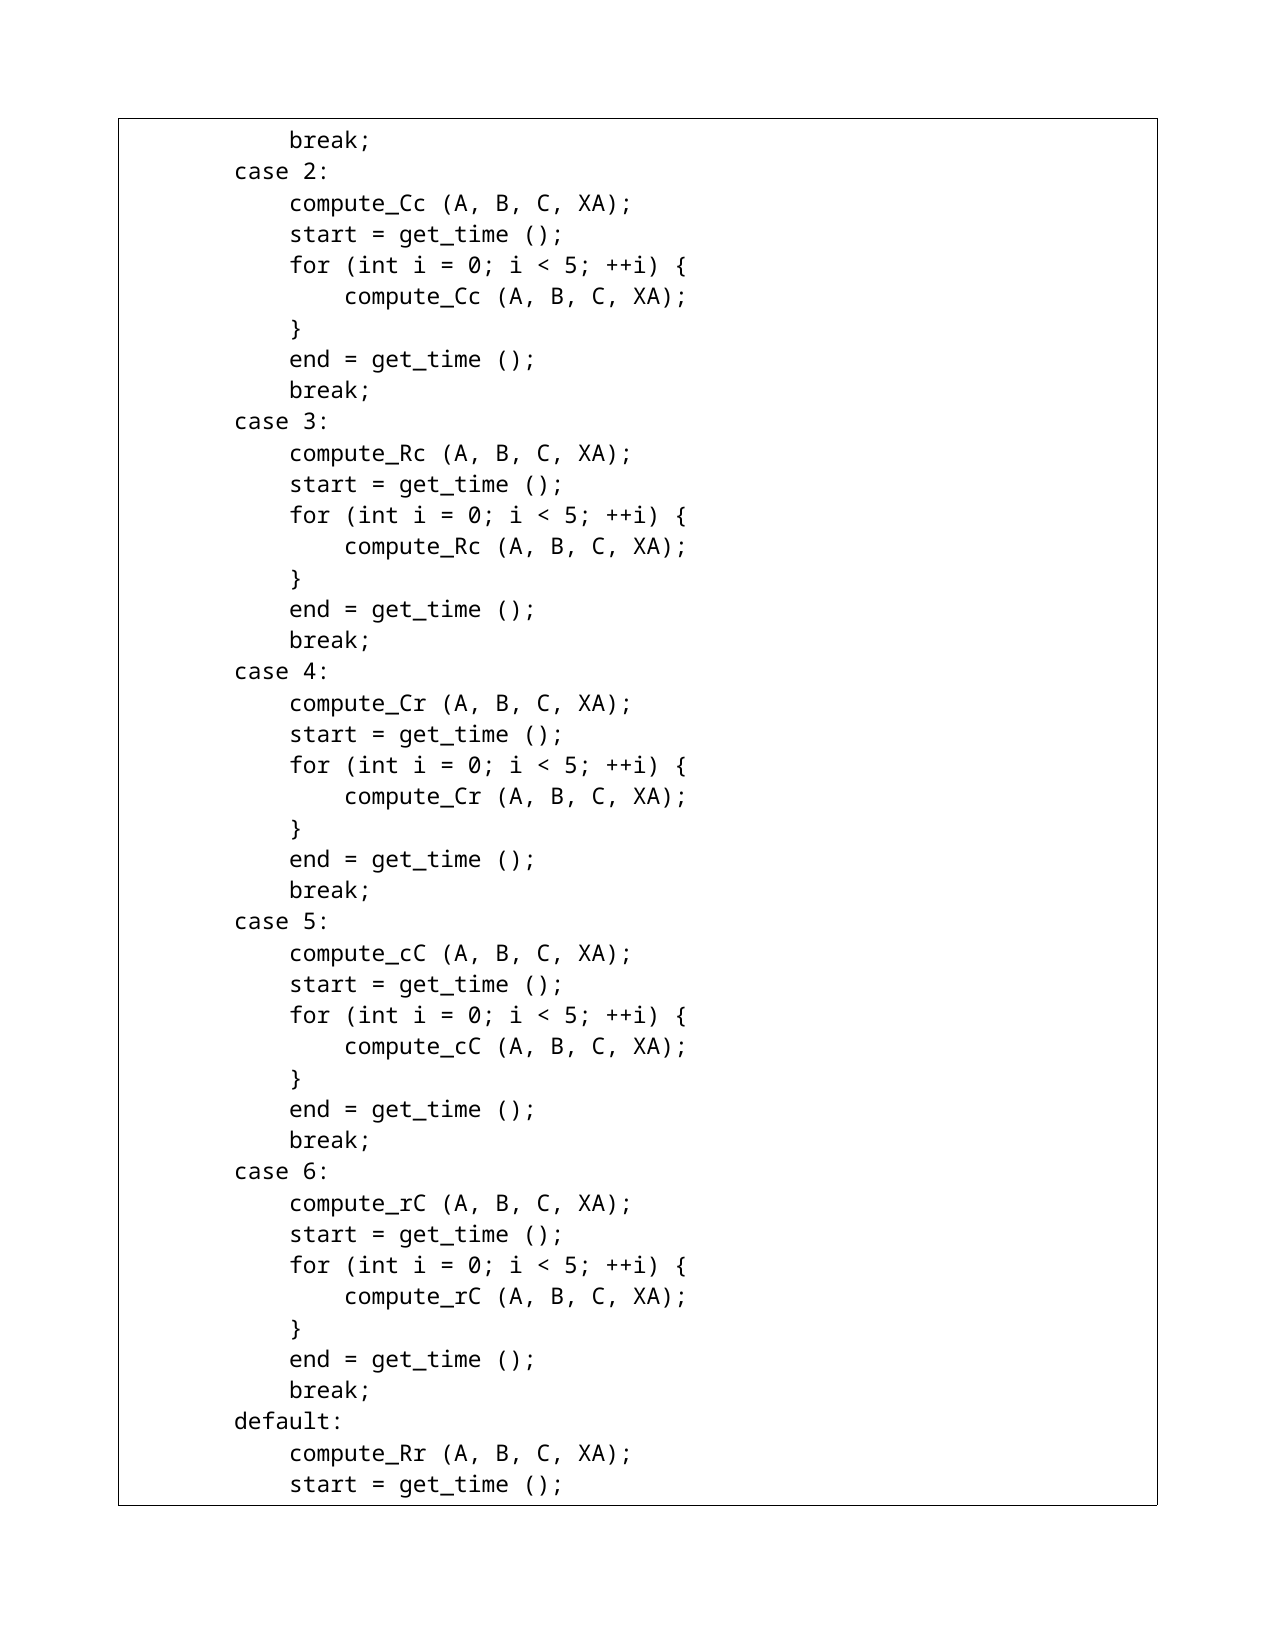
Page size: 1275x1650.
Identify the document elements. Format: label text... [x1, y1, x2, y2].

table_header break; case 2: compute_Cc (A, B, C, XA); start = get_time (); for (int i = 0; i < 5; ++i) { compute_Cc (A, B, C, XA); } end = get_time (); break; case 3: compute_Rc (A, B, C, XA); start = get_time (); for (int i = 0; i < 5; ++i) { compute_Rc (A, B, C, XA); } end = get_time (); break; case 4: compute_Cr (A, B, C, XA); start = get_time (); for (int i = 0; i < 5; ++i) { compute_Cr (A, B, C, XA); } end = get_time (); break; case 5: compute_cC (A, B, C, XA); start = get_time (); for (int i = 0; i < 5; ++i) { compute_cC (A, B, C, XA); } end = get_time (); break; case 6: compute_rC (A, B, C, XA); start = get_time (); for (int i = 0; i < 5; ++i) { compute_rC (A, B, C, XA); } end = get_time (); break; default: compute_Rr (A, B, C, XA); start = get_time (); [119, 119, 1157, 1505]
